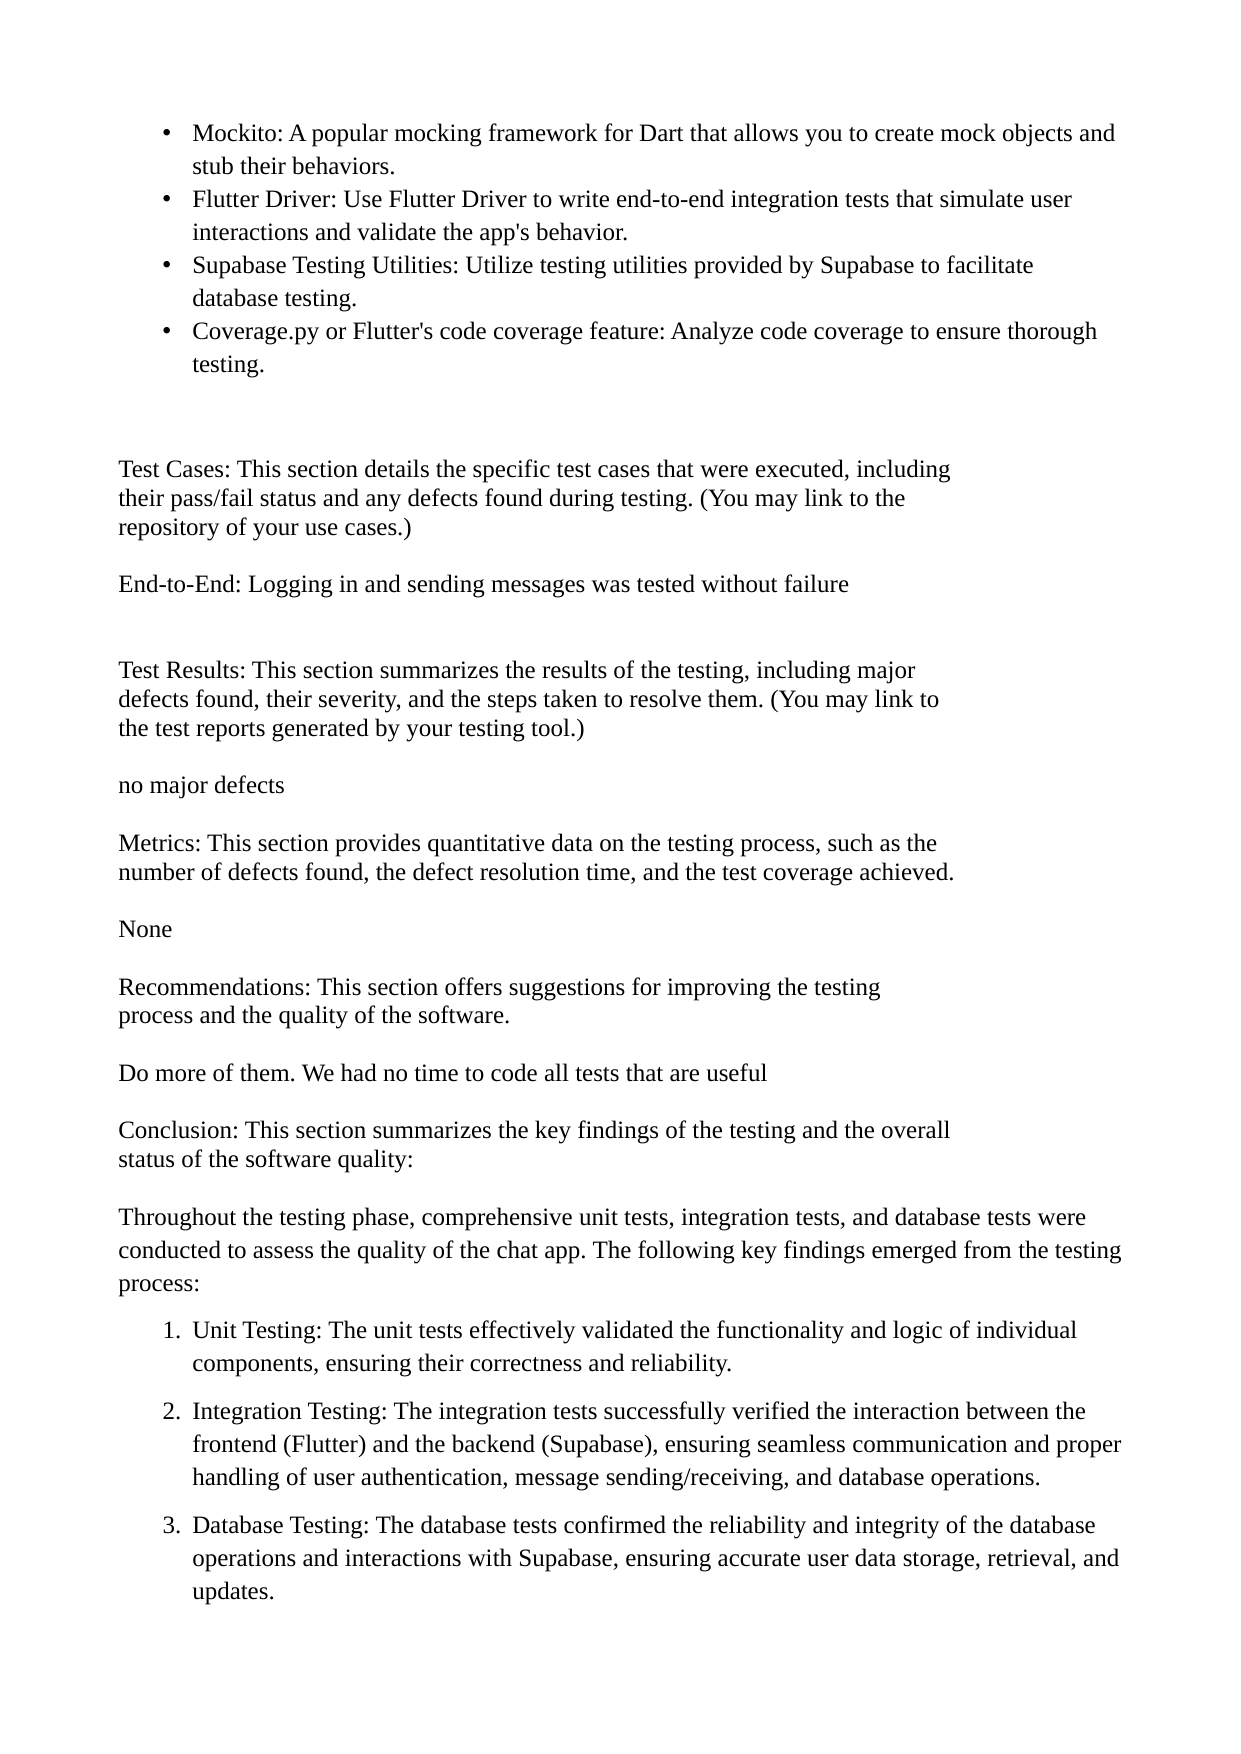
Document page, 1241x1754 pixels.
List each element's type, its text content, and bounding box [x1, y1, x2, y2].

list Supabase Testing Utilities: Utilize testing utilities provided by Supabase to facilitate database testing. [162, 250, 1122, 312]
text no major defects [118, 771, 1122, 799]
text Do more of them. We had no time to code all tests that are useful [118, 1058, 1122, 1087]
list Flutter Driver: Use Flutter Driver to write end-to-end integration tests that simulate user interactions and validate the app's behavior. [162, 184, 1122, 246]
text defects found, their severity, and the steps taken to resolve them. (You may link to [118, 684, 1122, 713]
list Coverage.py or Flutter's code coverage feature: Analyze code coverage to ensure thorough testing. [162, 316, 1122, 378]
text None [118, 914, 1122, 943]
text the test reports generated by your testing tool.) [118, 713, 1122, 742]
text Test Cases: This section details the specific test cases that were executed, including [118, 454, 1122, 483]
text Metrics: This section provides quantitative data on the testing process, such as the [118, 828, 1122, 857]
text Conclusion: This section summarizes the key findings of the testing and the overall [118, 1116, 1122, 1144]
text status of the software quality: [118, 1144, 1122, 1173]
text Recommendations: This section offers suggestions for improving the testing [118, 972, 1122, 1001]
list Unit Testing: The unit tests effectively validated the functionality and logic of individual components, ensuring their correctness and reliability. [162, 1316, 1122, 1377]
text their pass/fail status and any defects found during testing. (You may link to the [118, 483, 1122, 512]
text repository of your use cases.) [118, 512, 1122, 541]
text Test Results: This section summarizes the results of the testing, including major [118, 656, 1122, 684]
text Throughout the testing phase, comprehensive unit tests, integration tests, and database tests were conducted to assess the quality of the chat app. The following key findings emerged from the testing process: [118, 1202, 1122, 1297]
list Mockito: A popular mocking framework for Dart that allows you to create mock objects and stub their behaviors. [162, 118, 1122, 180]
text End-to-End: Logging in and sending messages was tested without failure [118, 569, 1122, 598]
list Database Testing: The database tests confirmed the reliability and integrity of the database operations and interactions with Supabase, ensuring accurate user data storage, retrieval, and updates. [162, 1510, 1122, 1604]
text process and the quality of the software. [118, 1001, 1122, 1029]
list Integration Testing: The integration tests successfully verified the interaction between the frontend (Flutter) and the backend (Supabase), ensuring seamless communication and proper handling of user authentication, message sending/receiving, and database operations. [162, 1396, 1122, 1491]
text number of defects found, the defect resolution time, and the test coverage achieved. [118, 857, 1122, 886]
